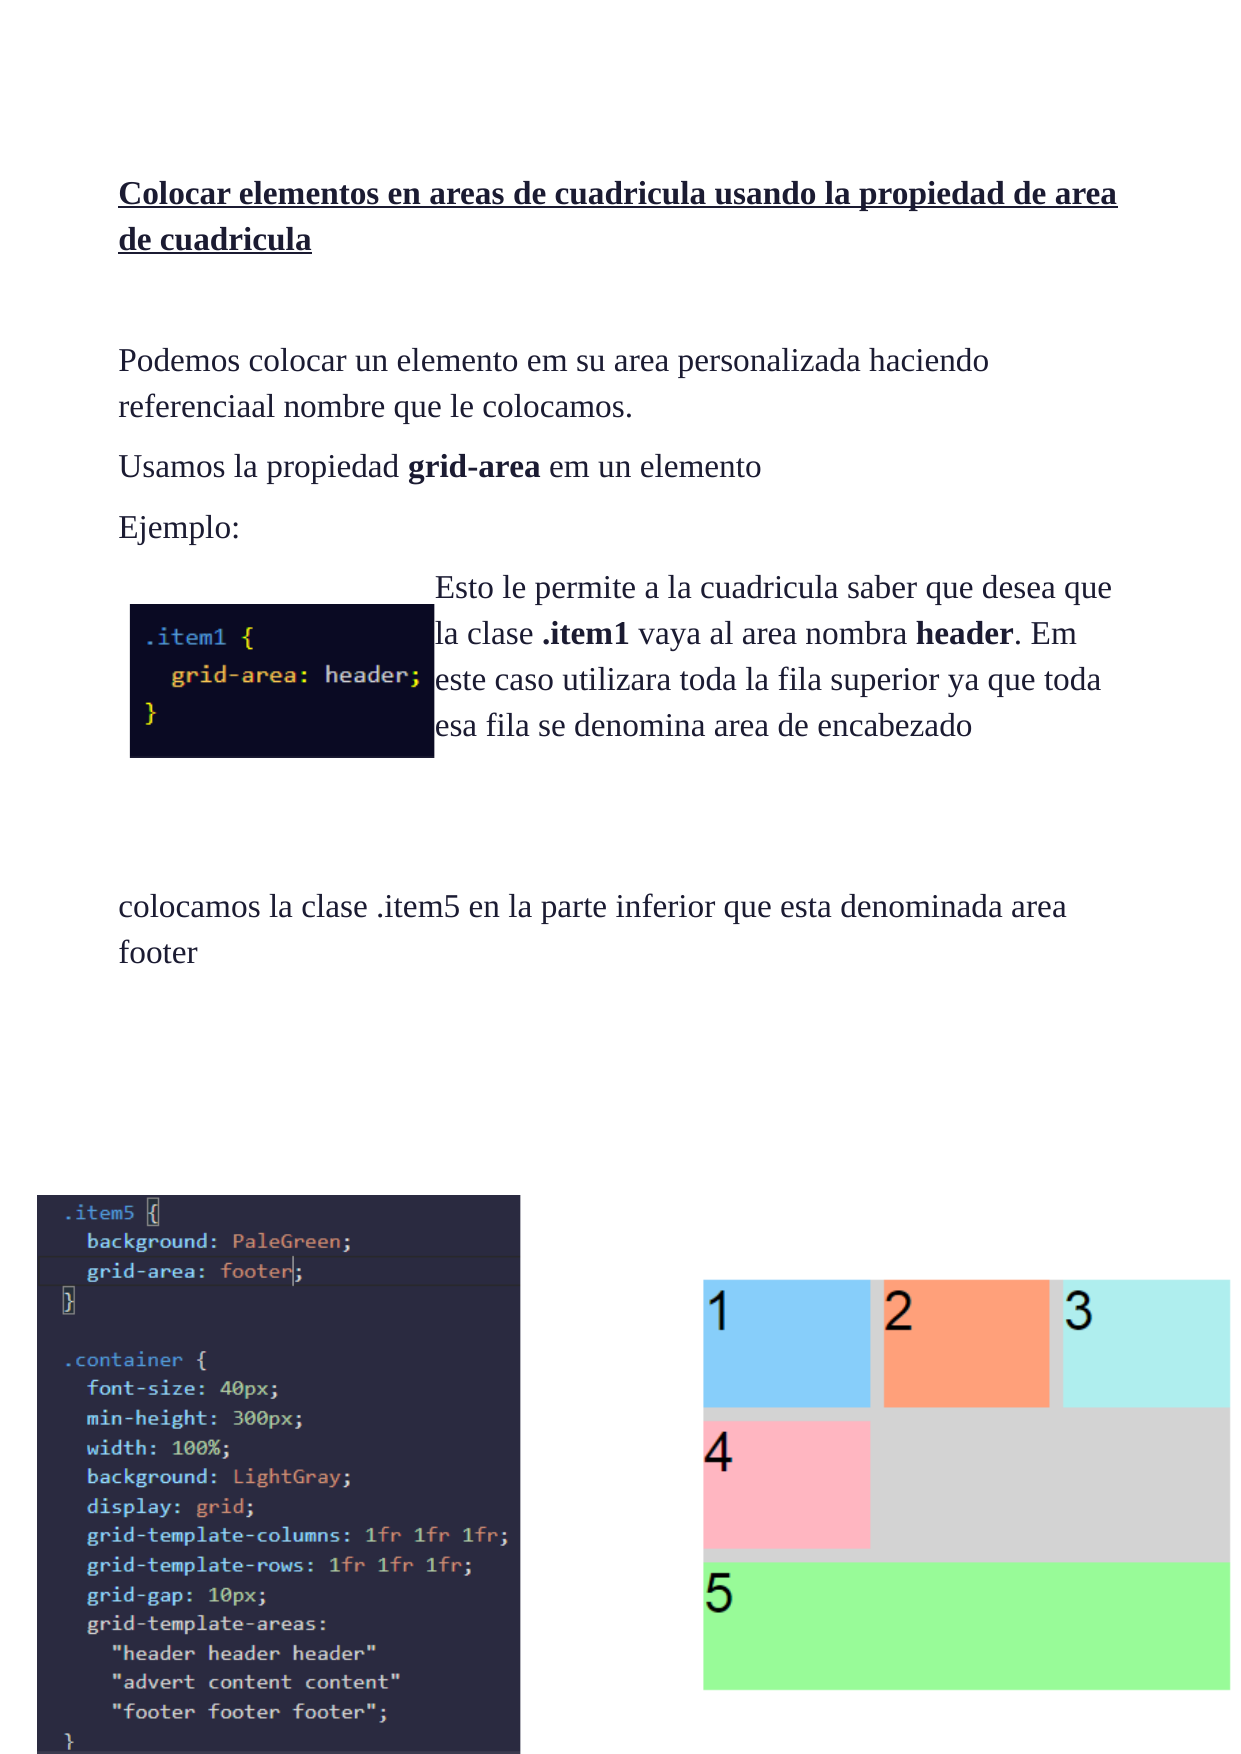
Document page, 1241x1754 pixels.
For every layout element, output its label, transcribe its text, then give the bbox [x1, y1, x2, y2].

text Esto le permite a la cuadricula saber que desea que la clase .item1 vaya al area nombra header. Em este caso utilizara toda la fila superior ya que toda esa fila se denomina area de encabezado [118, 567, 1122, 743]
picture [129, 604, 435, 758]
picture [37, 1195, 521, 1754]
text Usamos la propiedad grid-area em un elemento [118, 446, 1122, 485]
picture [693, 1275, 1240, 1710]
text Podemos colocar un elemento em su area personalizada haciendo referenciaal nombre que le colocamos. [118, 340, 1122, 424]
text Colocar elementos en areas de cuadricula usando la propiedad de area de cuadricula [118, 173, 1122, 257]
text colocamos la clase .item5 en la parte inferior que esta denominada area footer [118, 887, 1122, 971]
text Ejemplo: [118, 507, 1122, 545]
